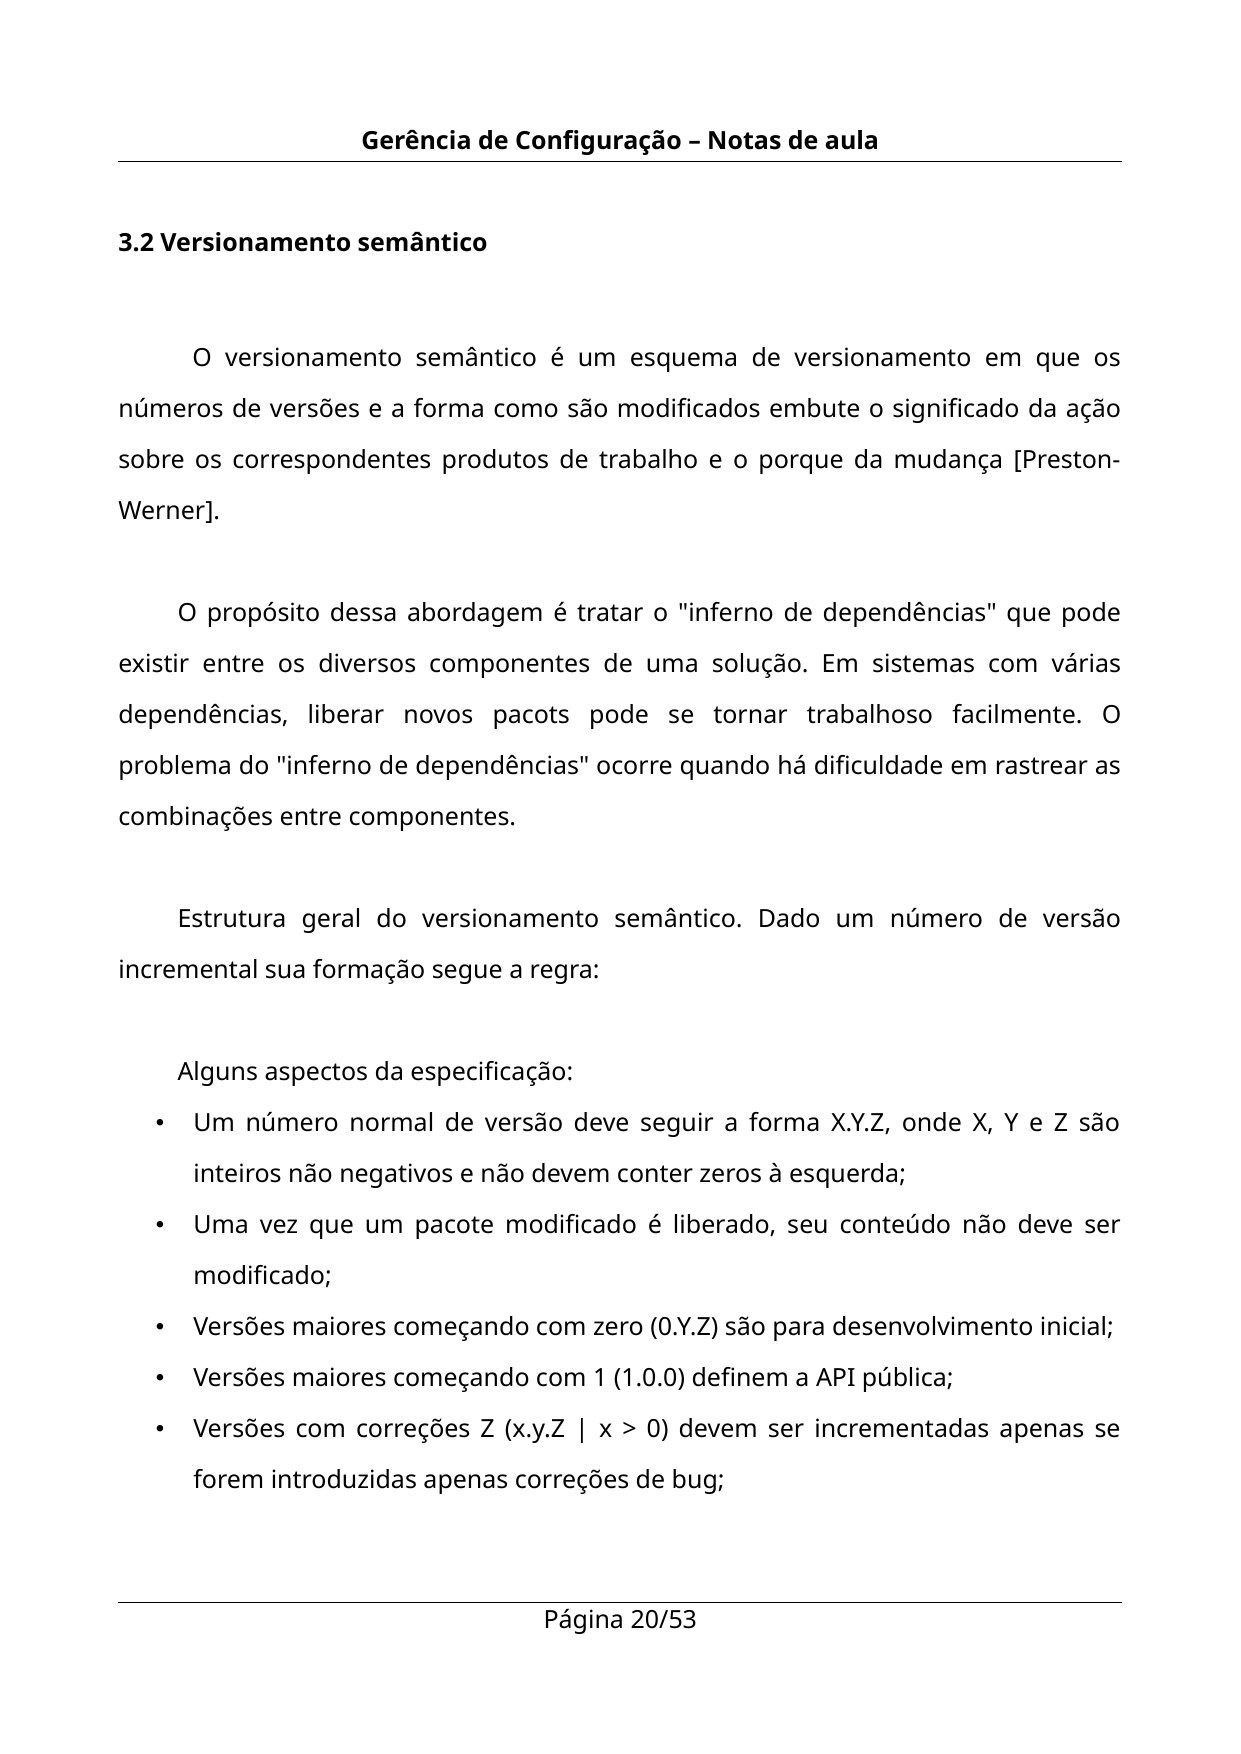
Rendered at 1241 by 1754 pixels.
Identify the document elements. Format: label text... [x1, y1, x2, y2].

text O propósito dessa abordagem é tratar o "inferno de dependências" que pode existir entre os diversos componentes de uma solução. Em sistemas com várias dependências, liberar novos pacots pode se tornar trabalhoso facilmente. O problema do "inferno de dependências" ocorre quando há dificuldade em rastrear as combinações entre componentes. [118, 594, 1122, 833]
list Versões maiores começando com zero (0.Y.Z) são para desenvolvimento inicial; [156, 1309, 1122, 1343]
text Estrutura geral do versionamento semântico. Dado um número de versão incremental sua formação segue a regra: [118, 901, 1122, 986]
text Alguns aspectos da especificação: [118, 1054, 1122, 1088]
list Versões com correções Z (x.y.Z | x > 0) devem ser incrementadas apenas se forem introduzidas apenas correções de bug; [156, 1411, 1122, 1496]
list Uma vez que um pacote modificado é liberado, seu conteúdo não deve ser modificado; [156, 1207, 1122, 1292]
text O versionamento semântico é um esquema de versionamento em que os números de versões e a forma como são modificados embute o significado da ação sobre os correspondentes produtos de trabalho e o porque da mudança [Preston-Werner]. [118, 339, 1122, 526]
subtitle 3.2 Versionamento semântico [118, 224, 1122, 259]
list Versões maiores começando com 1 (1.0.0) definem a API pública; [156, 1360, 1122, 1394]
list Um número normal de versão deve seguir a forma X.Y.Z, onde X, Y e Z são inteiros não negativos e não devem conter zeros à esquerda; [156, 1105, 1122, 1190]
